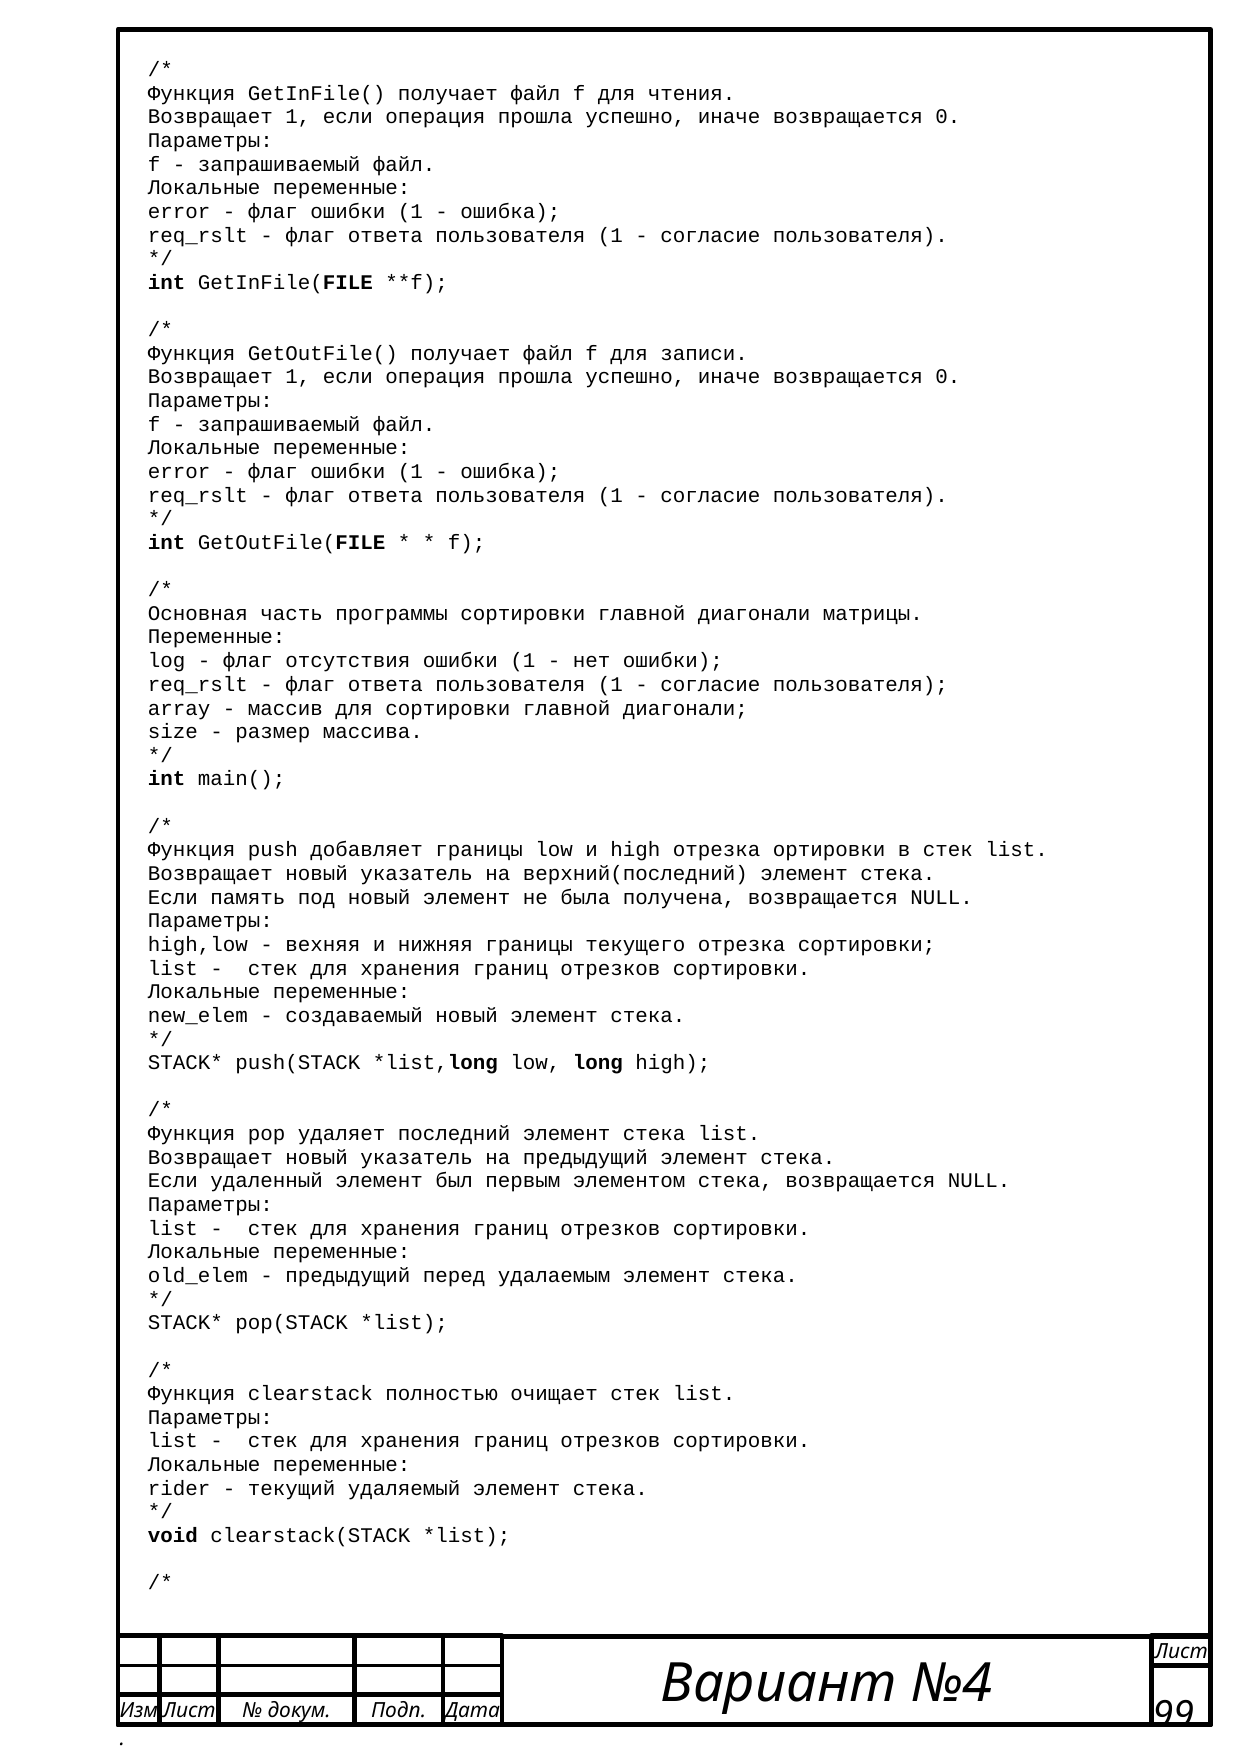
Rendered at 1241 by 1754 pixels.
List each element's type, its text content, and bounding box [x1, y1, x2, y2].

text */ [148, 1289, 1181, 1312]
text list - стек для хранения границ отрезков сортировки. [148, 1218, 1181, 1241]
text Функция push добавляет границы low и high отрезка ортировки в стек list. [148, 839, 1181, 863]
text list - стек для хранения границ отрезков сортировки. [148, 1431, 1181, 1454]
text STACK* pop(STACK *list); [148, 1312, 1181, 1336]
text Функция clearstack полностью очищает стек list. [148, 1383, 1181, 1407]
text new_elem - создаваемый новый элемент стека. [148, 1005, 1181, 1028]
text Параметры: [148, 910, 1181, 934]
text Локальные переменные: [148, 177, 1181, 201]
text */ [148, 248, 1181, 272]
text Локальные переменные: [148, 437, 1181, 461]
text Локальные переменные: [148, 981, 1181, 1005]
text high,low - вехняя и нижняя границы текущего отрезка сортировки; [148, 934, 1181, 958]
text Возвращает новый указатель на верхний(последний) элемент стека. [148, 863, 1181, 887]
text Если память под новый элемент не была получена, возвращается NULL. [148, 887, 1181, 910]
text Параметры: [148, 390, 1181, 414]
text old_elem - предыдущий перед удалаемым элемент стека. [148, 1265, 1181, 1289]
text Основная часть программы сортировки главной диагонали матрицы. [148, 603, 1181, 627]
text /* [148, 59, 1181, 83]
text */ [148, 508, 1181, 532]
text int GetInFile(FILE **f); [148, 272, 1181, 296]
text Функция GetOutFile() получает файл f для записи. [148, 343, 1181, 366]
text list - стек для хранения границ отрезков сортировки. [148, 958, 1181, 981]
text /* [148, 1099, 1181, 1123]
text size - размер массива. [148, 721, 1181, 745]
text Локальные переменные: [148, 1454, 1181, 1478]
text Параметры: [148, 130, 1181, 154]
text /* [148, 1572, 1181, 1596]
text Возвращает новый указатель на предыдущий элемент стека. [148, 1147, 1181, 1170]
text Функция GetInFile() получает файл f для чтения. [148, 83, 1181, 106]
text /* [148, 816, 1181, 839]
text void clearstack(STACK *list); [148, 1525, 1181, 1549]
text error - флаг ошибки (1 - ошибка); [148, 201, 1181, 224]
text /* [148, 579, 1181, 603]
text int GetOutFile(FILE * * f); [148, 532, 1181, 556]
text Если удаленный элемент был первым элементом стека, возвращается NULL. [148, 1170, 1181, 1194]
text rider - текущий удаляемый элемент стека. [148, 1478, 1181, 1501]
text STACK* push(STACK *list,long low, long high); [148, 1052, 1181, 1076]
text */ [148, 745, 1181, 768]
text req_rslt - флаг ответа пользователя (1 - согласие пользователя). [148, 485, 1181, 508]
text Параметры: [148, 1407, 1181, 1431]
text int main(); [148, 768, 1181, 792]
text Параметры: [148, 1194, 1181, 1218]
text array - массив для сортировки главной диагонали; [148, 697, 1181, 721]
text Возвращает 1, если операция прошла успешно, иначе возвращается 0. [148, 106, 1181, 130]
text Локальные переменные: [148, 1241, 1181, 1265]
text req_rslt - флаг ответа пользователя (1 - согласие пользователя); [148, 674, 1181, 697]
text f - запрашиваемый файл. [148, 414, 1181, 437]
text */ [148, 1501, 1181, 1525]
text /* [148, 1359, 1181, 1383]
text */ [148, 1028, 1181, 1052]
text req_rslt - флаг ответа пользователя (1 - согласие пользователя). [148, 224, 1181, 248]
text log - флаг отсутствия ошибки (1 - нет ошибки); [148, 650, 1181, 674]
text error - флаг ошибки (1 - ошибка); [148, 461, 1181, 485]
text /* [148, 319, 1181, 343]
text Переменные: [148, 627, 1181, 650]
text Возвращает 1, если операция прошла успешно, иначе возвращается 0. [148, 366, 1181, 390]
text Функция pop удаляет последний элемент стека list. [148, 1123, 1181, 1147]
text f - запрашиваемый файл. [148, 154, 1181, 177]
